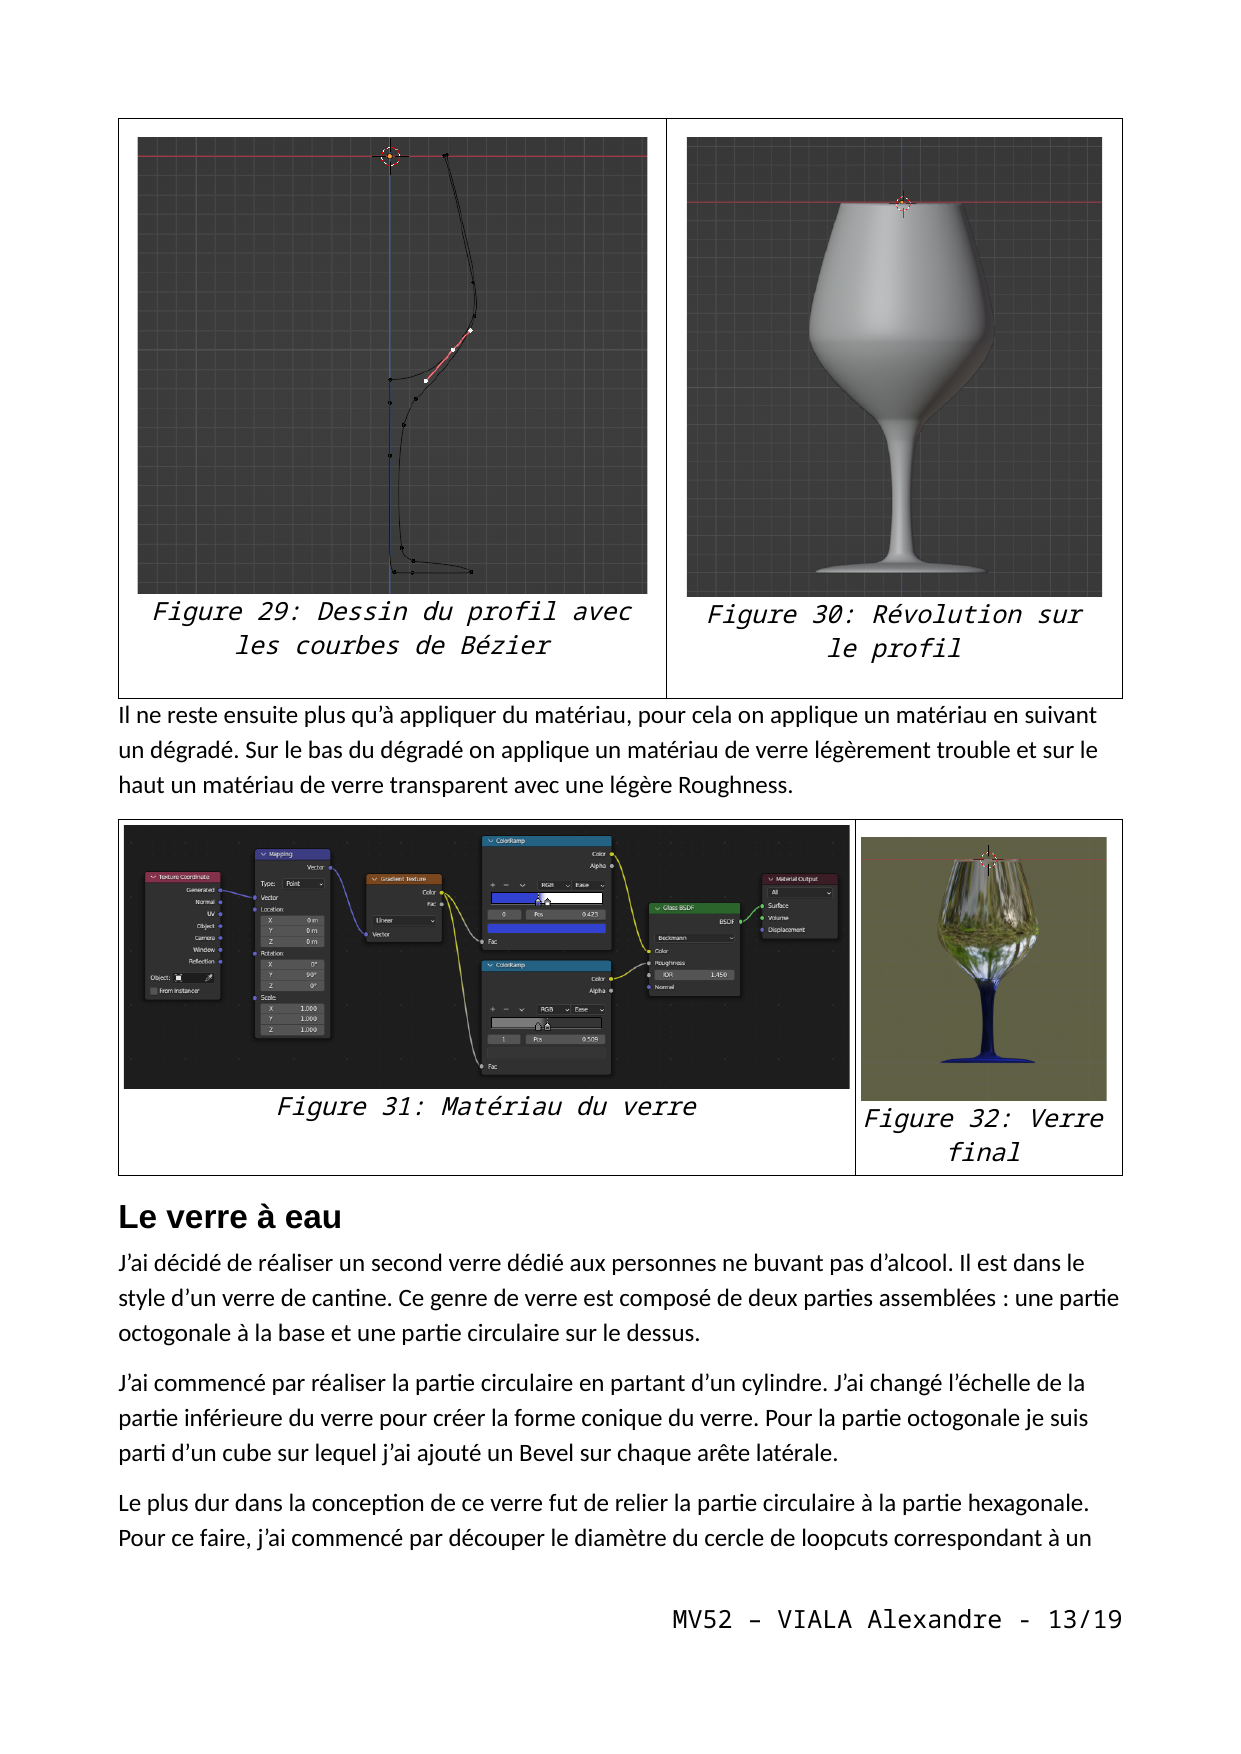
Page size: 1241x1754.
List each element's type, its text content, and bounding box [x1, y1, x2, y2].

text Il ne reste ensuite plus qu’à appliquer du matériau, pour cela on applique un matériau en suivant un dégradé. Sur le bas du dégradé on applique un matériau de verre légèrement trouble et sur le haut un matériau de verre transparent avec une légère Roughness. [118, 699, 1122, 799]
picture [861, 837, 1107, 1101]
table_header [856, 820, 1122, 1175]
subtitle Le verre à eau [118, 1197, 1122, 1235]
table_header [119, 820, 855, 1175]
table_header [119, 119, 666, 698]
text Le plus dur dans la conception de ce verre fut de relier la partie circulaire à la partie hexagonale. Pour ce faire, j’ai commencé par découper le diamètre du cercle de loopcuts correspondant à un [118, 1487, 1122, 1552]
picture [686, 137, 1103, 597]
table_header [667, 119, 1122, 698]
text J’ai décidé de réaliser un second verre dédié aux personnes ne buvant pas d’alcool. Il est dans le style d’un verre de cantine. Ce genre de verre est composé de deux parties assemblées : une partie octogonale à la base et une partie circulaire sur le dessus. [118, 1248, 1122, 1348]
picture [123, 825, 850, 1089]
picture [137, 137, 648, 594]
text J’ai commencé par réaliser la partie circulaire en partant d’un cylindre. J’ai changé l’échelle de la partie inférieure du verre pour créer la forme conique du verre. Pour la partie octogonale je suis parti d’un cube sur lequel j’ai ajouté un Bevel sur chaque arête latérale. [118, 1367, 1122, 1468]
